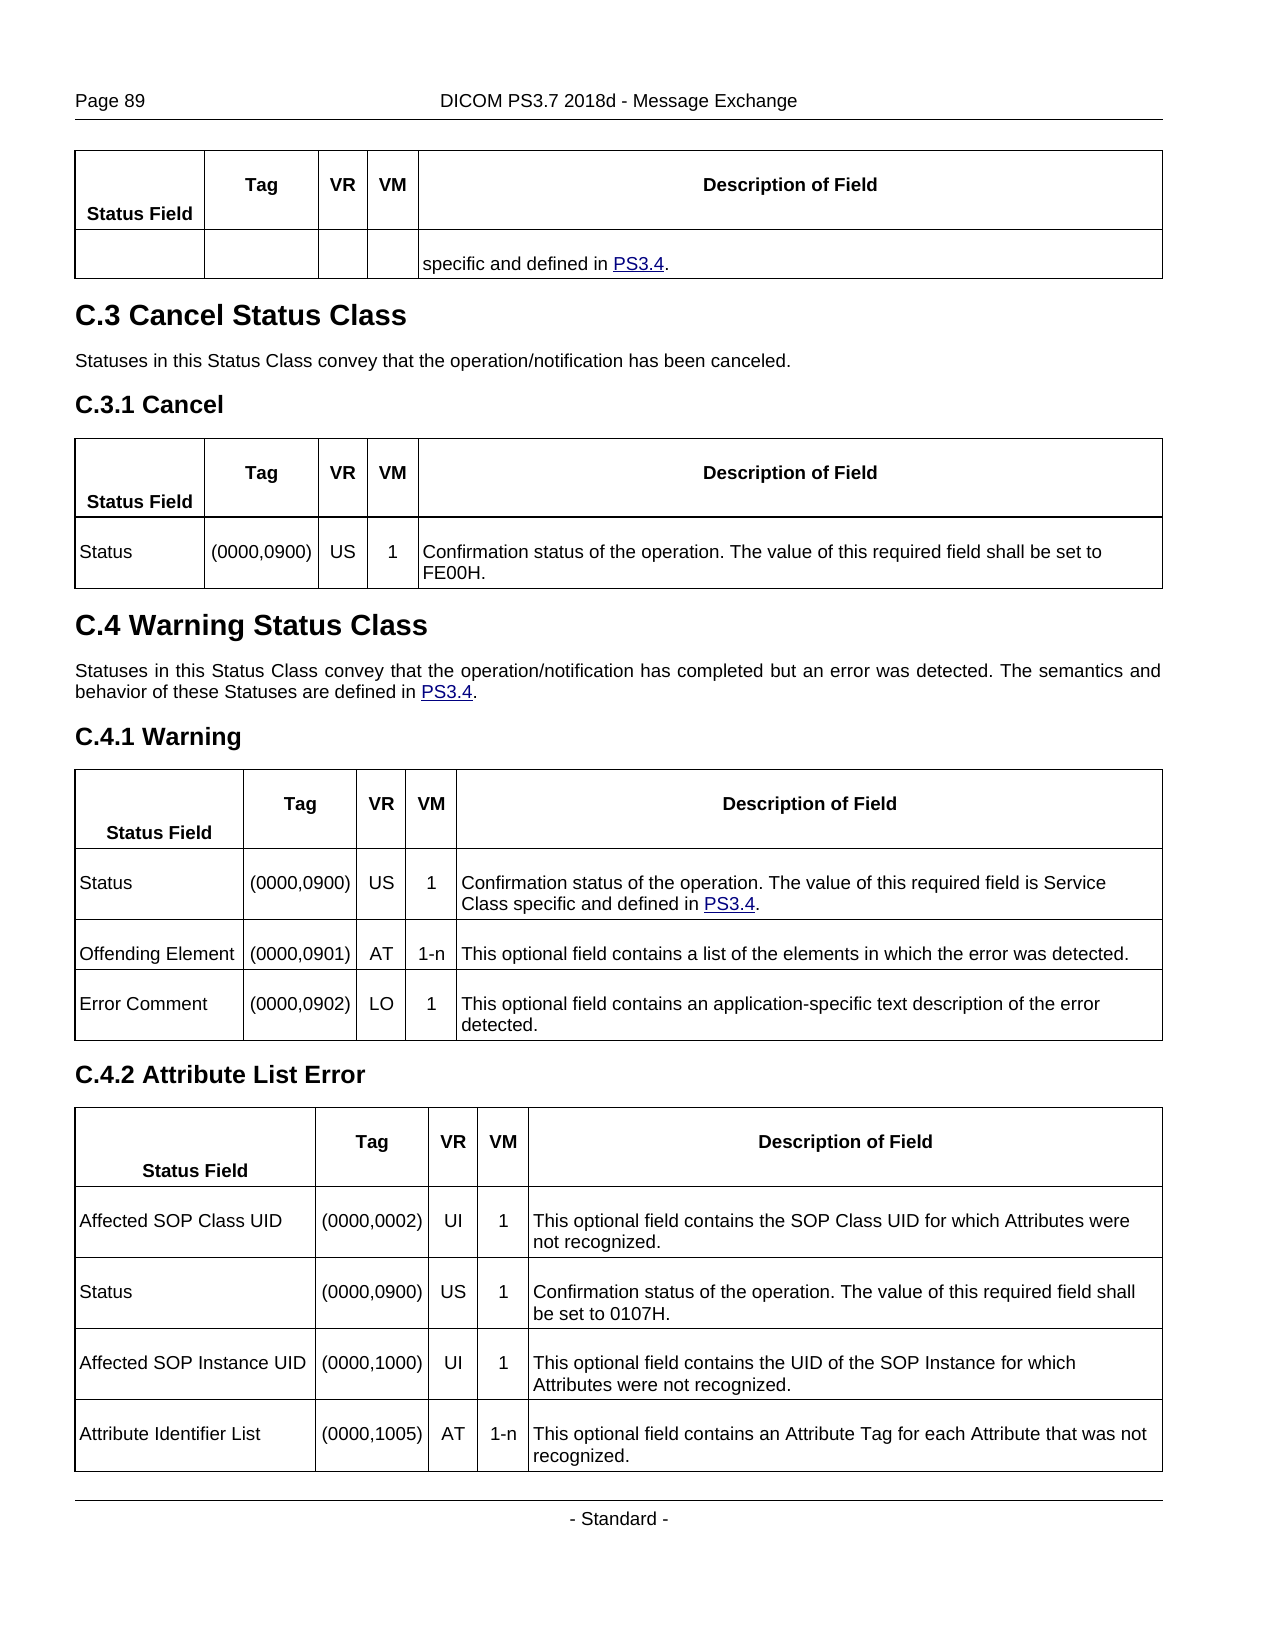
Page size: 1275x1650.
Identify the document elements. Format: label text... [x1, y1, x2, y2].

table_cell (0000,0900) [316, 1258, 428, 1328]
table_header VM [406, 770, 456, 848]
table_cell AT [429, 1400, 477, 1471]
table_cell (0000,1000) [316, 1329, 428, 1399]
table_cell [205, 230, 318, 278]
text Statuses in this Status Class convey that the operation/notification has completed but an error was detected. The semantics and behavior of these Statuses are defined in PS3.4. [75, 660, 1162, 703]
table_cell (0000,0901) [244, 920, 356, 968]
table_header VM [368, 439, 418, 516]
table_header VM [478, 1108, 528, 1186]
table_cell 1 [406, 849, 456, 919]
table_header Description of Field [529, 1108, 1162, 1186]
table_header Status Field [76, 439, 204, 516]
table_cell [76, 230, 204, 278]
table_header Tag [316, 1108, 428, 1186]
table_header VR [357, 770, 405, 848]
table_cell 1-n [406, 920, 456, 968]
table_header Description of Field [419, 151, 1162, 228]
table_cell [368, 230, 418, 278]
table_cell US [429, 1258, 477, 1328]
table_cell This optional field contains the SOP Class UID for which Attributes were not recognized. [529, 1187, 1162, 1257]
table_cell Attribute Identifier List [76, 1400, 315, 1471]
text C.3 Cancel Status Class [75, 298, 1162, 331]
table_header Status Field [76, 1108, 315, 1186]
text C.3.1 Cancel [75, 391, 1162, 419]
table_cell Offending Element [76, 920, 243, 968]
table_cell UI [429, 1187, 477, 1257]
table_cell (0000,0900) [244, 849, 356, 919]
table_header Status Field [76, 770, 243, 848]
table_cell [319, 230, 367, 278]
table_cell This optional field contains an application-specific text description of the error detected. [457, 970, 1162, 1040]
table_cell Confirmation status of the operation. The value of this required field shall be set to 0107H. [529, 1258, 1162, 1328]
table_cell 1 [478, 1187, 528, 1257]
table_cell Affected SOP Class UID [76, 1187, 315, 1257]
table_header Description of Field [457, 770, 1162, 848]
table_cell This optional field contains the UID of the SOP Instance for which Attributes were not recognized. [529, 1329, 1162, 1399]
table_cell LO [357, 970, 405, 1040]
text C.4.2 Attribute List Error [75, 1059, 1162, 1088]
table_header VR [319, 439, 367, 516]
table_header Tag [205, 439, 318, 516]
table_cell Status [76, 849, 243, 919]
table_cell (0000,0900) [205, 518, 318, 588]
table_cell Error Comment [76, 970, 243, 1040]
table_cell US [357, 849, 405, 919]
table_cell specific and defined in PS3.4. [419, 230, 1162, 278]
table_cell 1 [406, 970, 456, 1040]
table_cell Status [76, 1258, 315, 1328]
table_cell AT [357, 920, 405, 968]
table_cell Status [76, 518, 204, 588]
table_cell Affected SOP Instance UID [76, 1329, 315, 1399]
table_header VR [319, 151, 367, 228]
text Statuses in this Status Class convey that the operation/notification has been canceled. [75, 350, 1162, 372]
text C.4 Warning Status Class [75, 607, 1162, 641]
table_cell Confirmation status of the operation. The value of this required field shall be set to FE00H. [419, 518, 1162, 588]
table_cell This optional field contains a list of the elements in which the error was detected. [457, 920, 1162, 968]
table_cell Confirmation status of the operation. The value of this required field is Service Class specific and defined in PS3.4. [457, 849, 1162, 919]
table_cell 1 [368, 518, 418, 588]
table_header VR [429, 1108, 477, 1186]
table_cell (0000,0002) [316, 1187, 428, 1257]
table_cell This optional field contains an Attribute Tag for each Attribute that was not recognized. [529, 1400, 1162, 1471]
table_cell UI [429, 1329, 477, 1399]
table_header Tag [244, 770, 356, 848]
text C.4.1 Warning [75, 722, 1162, 750]
table_cell (0000,1005) [316, 1400, 428, 1471]
table_header Status Field [76, 151, 204, 228]
table_header VM [368, 151, 418, 228]
table_cell US [319, 518, 367, 588]
table_header Description of Field [419, 439, 1162, 516]
table_cell (0000,0902) [244, 970, 356, 1040]
table_header Tag [205, 151, 318, 228]
table_cell 1-n [478, 1400, 528, 1471]
table_cell 1 [478, 1329, 528, 1399]
table_cell 1 [478, 1258, 528, 1328]
